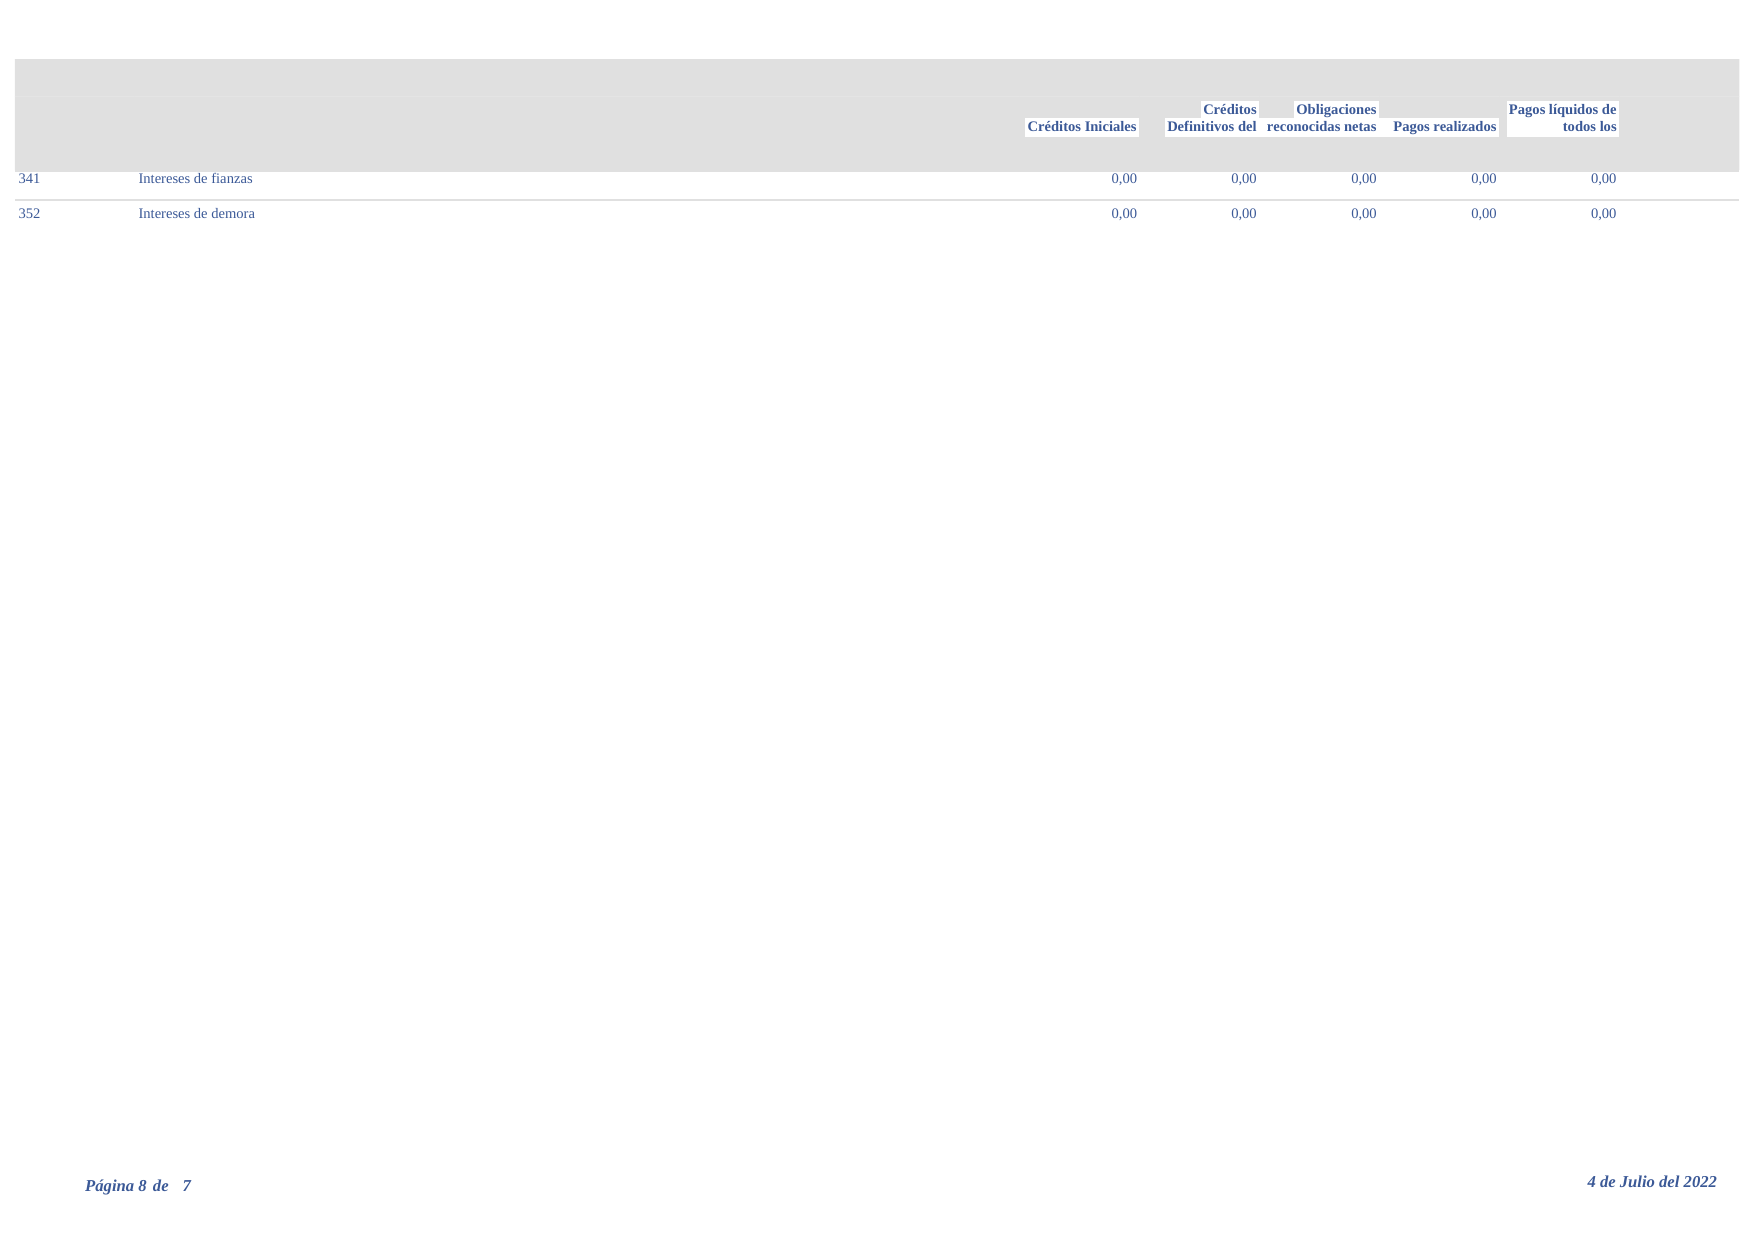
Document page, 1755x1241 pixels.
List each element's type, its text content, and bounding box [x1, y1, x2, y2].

table_cell 352 [15, 201, 105, 230]
table_cell Intereses de fianzas [105, 172, 883, 199]
table_cell 0,00 [1398, 201, 1524, 230]
table_cell 0,00 [1166, 201, 1277, 230]
table_cell 0,00 [1524, 201, 1739, 230]
table_cell 0,00 [1524, 172, 1739, 199]
table_cell 0,00 [1398, 172, 1524, 199]
table_cell 341 [15, 172, 105, 199]
table_cell 0,00 [883, 172, 1166, 199]
table_cell 0,00 [1278, 201, 1397, 230]
table_cell Intereses de demora [105, 201, 883, 230]
table_cell 0,00 [1278, 172, 1397, 199]
table_cell 0,00 [1166, 172, 1277, 199]
table_cell 0,00 [883, 201, 1166, 230]
